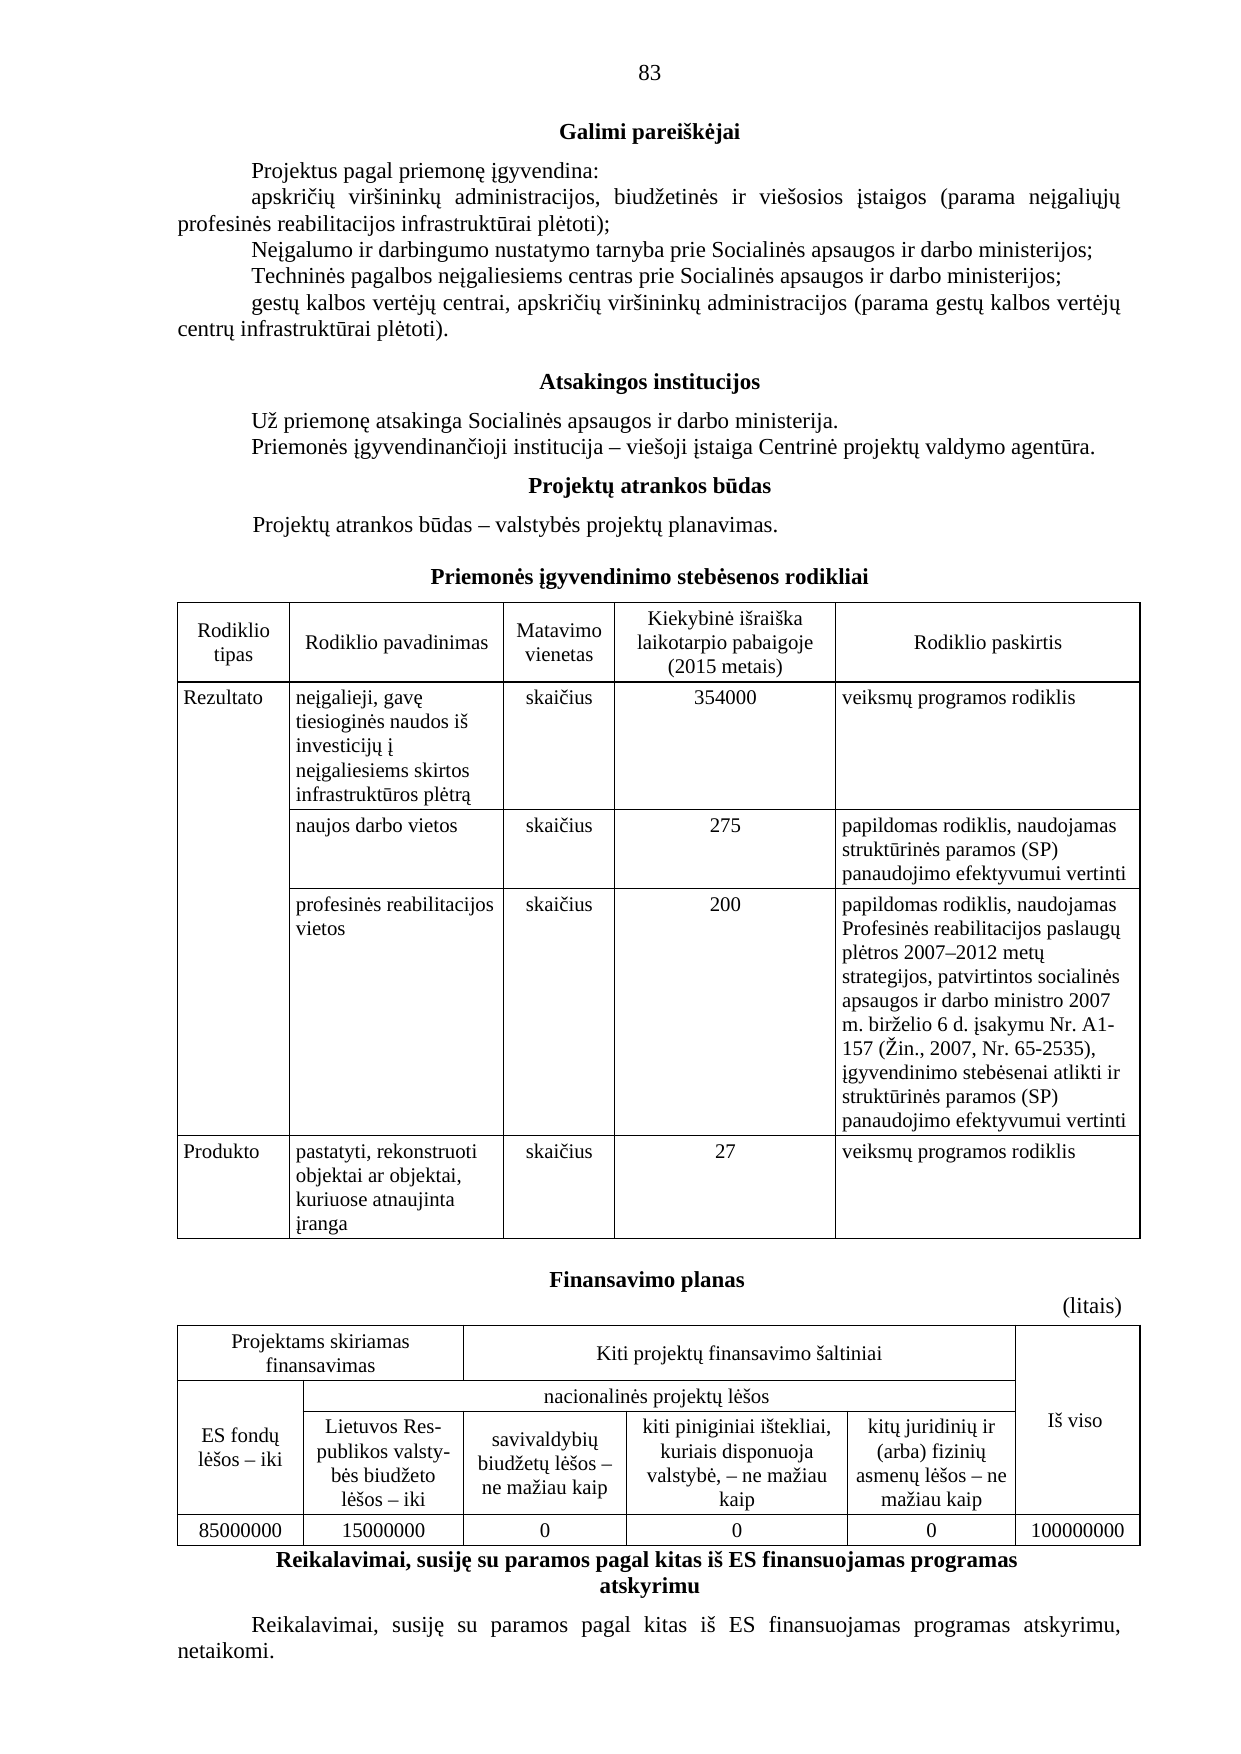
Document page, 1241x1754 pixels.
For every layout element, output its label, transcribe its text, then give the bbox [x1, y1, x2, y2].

table_cell ES fondų lėšos – iki [178, 1381, 303, 1514]
text Reikalavimai, susiję su paramos pagal kitas iš ES finansuojamas programas atskyrimu, netaikomi. [177, 1611, 1122, 1663]
text apskričių viršininkų administracijos, biudžetinės ir viešosios įstaigos (parama neįgaliųjų profesinės reabilitacijos infrastruktūrai plėtoti); [177, 183, 1122, 236]
text Finansavimo planas [177, 1266, 1122, 1292]
text Priemonės įgyvendinimo stebėsenos rodikliai [177, 563, 1122, 590]
text Priemonės įgyvendinančioji institucija – viešoji įstaiga Centrinė projektų valdymo agentūra. [177, 433, 1122, 459]
table_cell skaičius [504, 1136, 614, 1238]
table_cell 0 [627, 1515, 847, 1544]
text gestų kalbos vertėjų centrai, apskričių viršininkų administracijos (parama gestų kalbos vertėjų centrų infrastruktūrai plėtoti). [177, 289, 1122, 341]
table_cell 275 [615, 810, 835, 888]
table_header Rodiklio pavadinimas [290, 603, 503, 681]
table_cell 85000000 [178, 1515, 303, 1544]
table_cell pastatyti, rekonstruoti objektai ar objektai, kuriuose atnaujinta įranga [290, 1136, 503, 1238]
table_cell 27 [615, 1136, 835, 1238]
table_header Rodiklio tipas [178, 603, 289, 681]
table_header Iš viso [1016, 1326, 1139, 1514]
text Galimi pareiškėjai [177, 118, 1122, 144]
table_cell papildomas rodiklis, naudojamas Profesinės reabilitacijos paslaugų plėtros 2007–2012 metų strategijos, patvirtintos socialinės apsaugos ir darbo ministro 2007 m. birželio 6 d. įsakymu Nr. A1-157 (Žin., 2007, Nr. 65-2535), įgyvendinimo stebėsenai atlikti ir struktūri­nės paramos (SP) panaudojimo efektyvumui vertinti [836, 889, 1139, 1135]
table_cell veiksmų programos rodiklis [836, 683, 1139, 808]
table_cell skaičius [504, 683, 614, 808]
table_cell 0 [464, 1515, 626, 1544]
table_cell savivaldybių biudžetų lėšos – ne mažiau kaip [464, 1412, 626, 1514]
table_header Kiekybinė išraiška laikotarpio pabaigoje (2015 metais) [615, 603, 835, 681]
text Reikalavimai, susiję su paramos pagal kitas iš ES finansuojamas programas atskyrimu [177, 1546, 1122, 1598]
table_cell kitų juridinių ir (arba) fizinių asmenų lėšos – ne mažiau kaip [848, 1412, 1015, 1514]
table_cell veiksmų programos rodiklis [836, 1136, 1139, 1238]
table_cell Lietuvos Res­publikos valsty­bės biudžeto lėšos – iki [304, 1412, 463, 1514]
text Neįgalumo ir darbingumo nustatymo tarnyba prie Socialinės apsaugos ir darbo ministerijos; [177, 236, 1122, 262]
text Projektų atrankos būdas – valstybės projektų planavimas. [177, 511, 1122, 537]
table_cell skaičius [504, 810, 614, 888]
table_cell Rezultato [178, 683, 289, 1135]
table_cell 354000 [615, 683, 835, 808]
table_cell nacionalinės projektų lėšos [304, 1381, 1015, 1411]
text Techninės pagalbos neįgaliesiems centras prie Socialinės apsaugos ir darbo ministerijos; [177, 262, 1122, 289]
table_header Rodiklio paskirtis [836, 603, 1139, 681]
table_cell 0 [848, 1515, 1015, 1544]
text Projektus pagal priemonę įgyvendina: [177, 157, 1122, 183]
table_header Kiti projektų finansavimo šaltiniai [464, 1326, 1015, 1379]
table_cell kiti piniginiai ištekliai, kuriais disponuoja valstybė, – ne mažiau kaip [627, 1412, 847, 1514]
table_cell naujos darbo vietos [290, 810, 503, 888]
table_cell 100000000 [1016, 1515, 1139, 1544]
table_cell neįgalieji, gavę tiesioginės naudos iš investicijų į neįgaliesiems skirtos infrastruktūros plėtrą [290, 683, 503, 808]
text Už priemonę atsakinga Socialinės apsaugos ir darbo ministerija. [177, 407, 1122, 433]
text Atsakingos institucijos [177, 368, 1122, 394]
text (litais) [177, 1292, 1122, 1318]
table_cell skaičius [504, 889, 614, 1135]
table_header Matavimo vienetas [504, 603, 614, 681]
table_cell 200 [615, 889, 835, 1135]
table_cell 15000000 [304, 1515, 463, 1544]
table_cell papildomas rodiklis, naudojamas struktūrinės paramos (SP) panaudojimo efektyvumui vertinti [836, 810, 1139, 888]
table_header Projektams skiriamas finansavimas [178, 1326, 463, 1379]
text Projektų atrankos būdas [177, 472, 1122, 498]
table_cell Produkto [178, 1136, 289, 1238]
table_cell profesinės reabilitacijos vietos [290, 889, 503, 1135]
